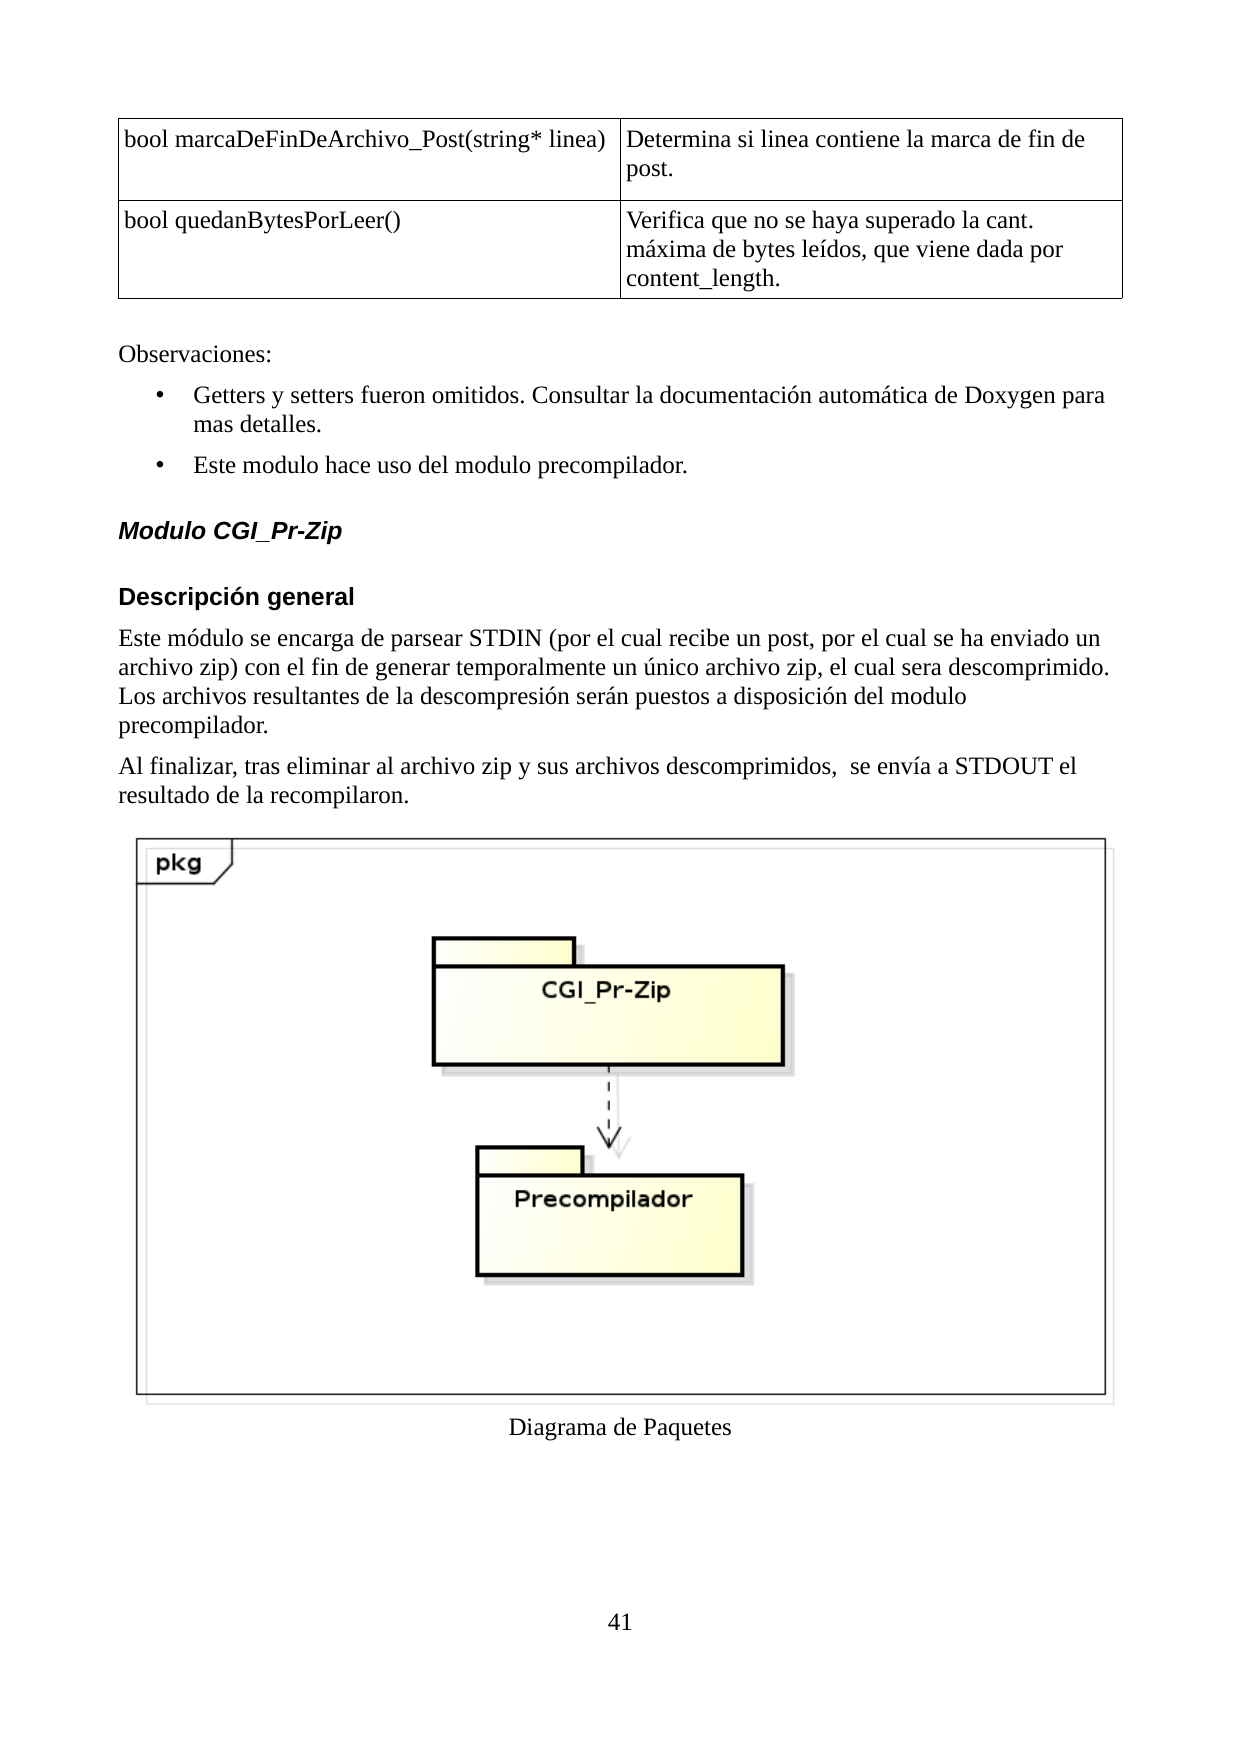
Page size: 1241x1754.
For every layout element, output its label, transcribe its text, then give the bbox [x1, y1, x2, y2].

text Observaciones: [118, 339, 1122, 368]
text Este módulo se encarga de parsear STDIN (por el cual recibe un post, por el cual se ha enviado un archivo zip) con el fin de generar temporalmente un único archivo zip, el cual sera descomprimido. Los archivos resultantes de la descompresión serán puestos a disposición del modulo precompilador. [118, 623, 1122, 738]
list Getters y setters fueron omitidos. Consultar la documentación automática de Doxygen para mas detalles. [156, 380, 1122, 438]
picture [118, 821, 1123, 1412]
table_cell Determina si linea contiene la marca de fin de post. [621, 119, 1122, 200]
text Al finalizar, tras eliminar al archivo zip y sus archivos descomprimidos, se envía a STDOUT el resultado de la recompilaron. [118, 751, 1122, 808]
table_cell bool marcaDeFinDeArchivo_Post(string* linea) [119, 119, 620, 200]
subtitle Modulo CGI_Pr-Zip [118, 516, 1122, 545]
subtitle Descripción general [118, 582, 1122, 611]
table_cell Verifica que no se haya superado la cant. máxima de bytes leídos, que viene dada por content_length. [621, 201, 1122, 297]
text Diagrama de Paquetes [118, 1412, 1122, 1441]
table_cell bool quedanBytesPorLeer() [119, 201, 620, 297]
list Este modulo hace uso del modulo precompilador. [156, 450, 1122, 479]
